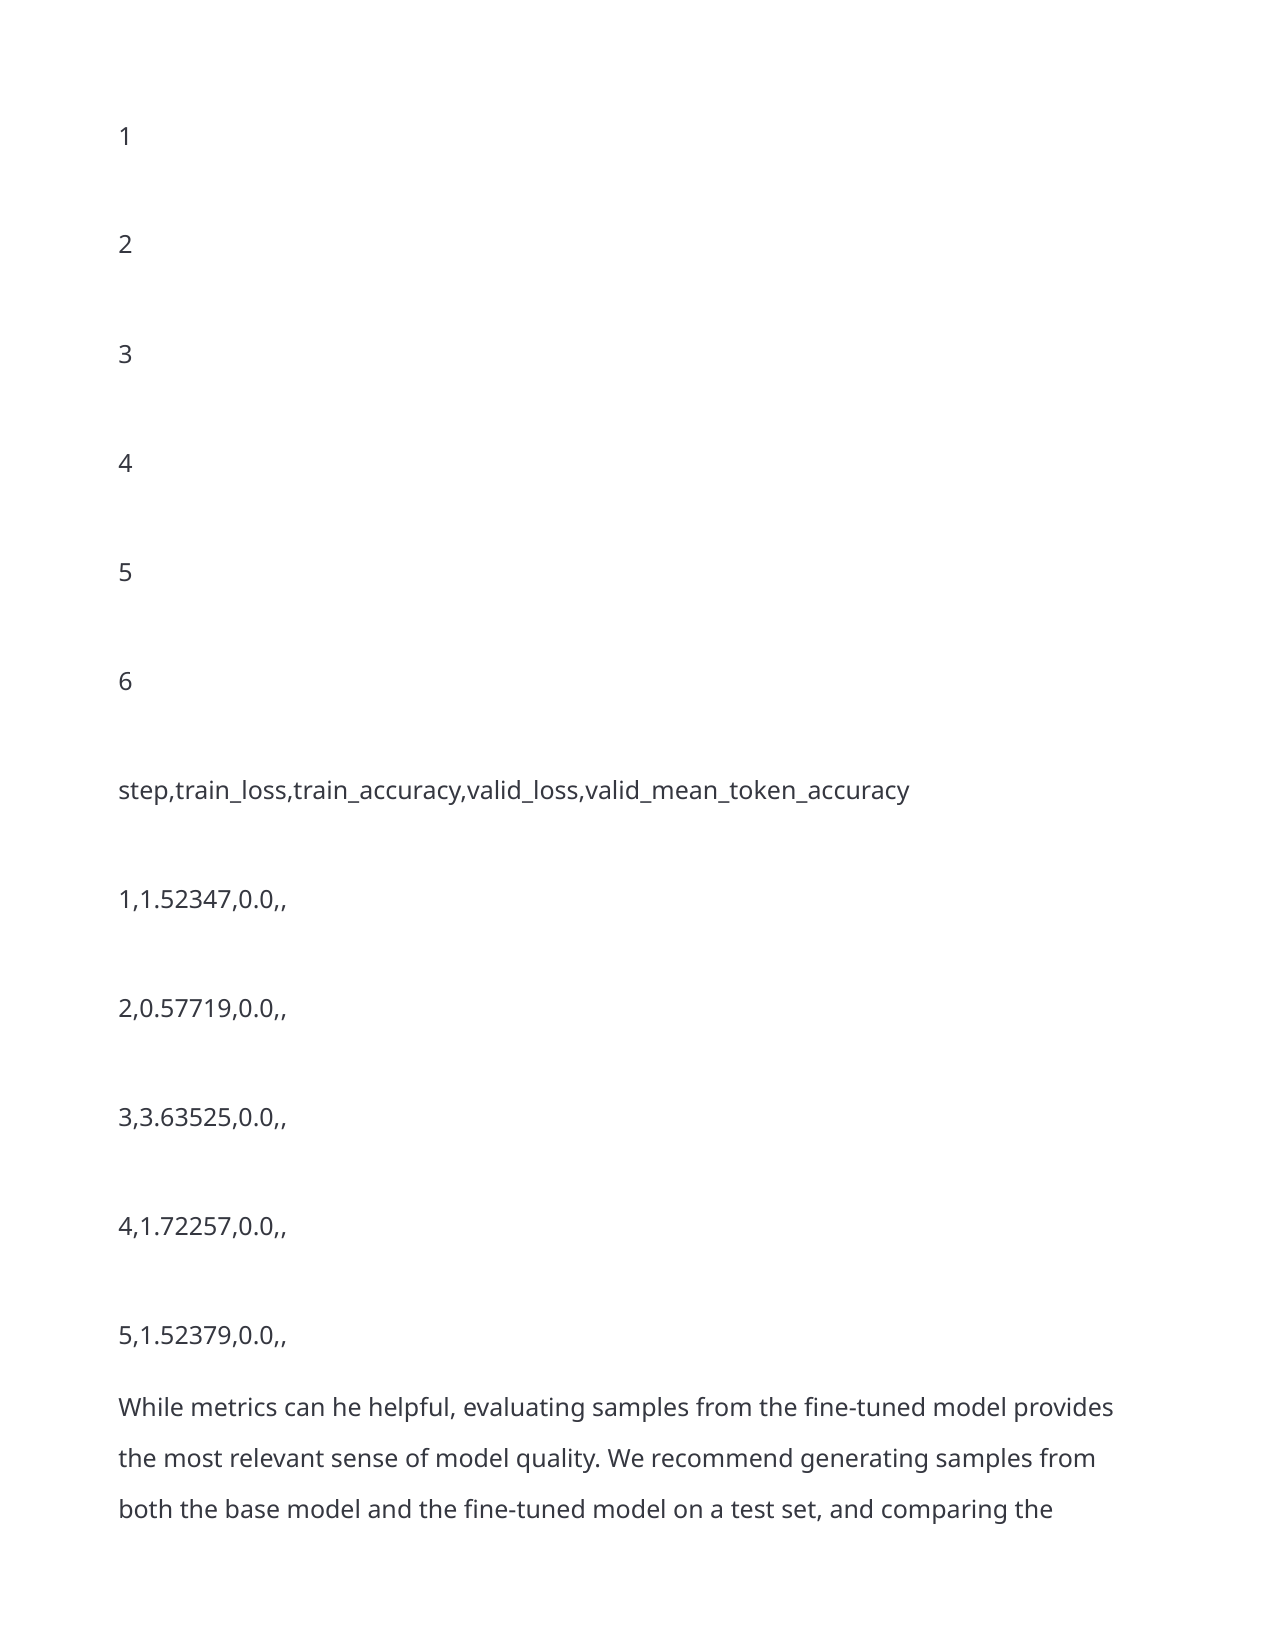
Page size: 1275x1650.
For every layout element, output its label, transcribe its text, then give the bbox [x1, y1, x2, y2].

text 6 [118, 663, 1157, 697]
text 3 [118, 336, 1157, 370]
text 2 [118, 227, 1157, 261]
text 5 [118, 554, 1157, 588]
text 4,1.72257,0.0,, [118, 1209, 1157, 1243]
text While metrics can he helpful, evaluating samples from the fine-tuned model provides the most relevant sense of model quality. We recommend generating samples from both the base model and the fine-tuned model on a test set, and comparing the [118, 1389, 1157, 1526]
text step,train_loss,train_accuracy,valid_loss,valid_mean_token_accuracy [118, 772, 1157, 807]
text 4 [118, 445, 1157, 479]
text 3,3.63525,0.0,, [118, 1100, 1157, 1134]
text 1 [118, 118, 1157, 152]
text 5,1.52379,0.0,, [118, 1318, 1157, 1352]
text 2,0.57719,0.0,, [118, 991, 1157, 1025]
text 1,1.52347,0.0,, [118, 882, 1157, 916]
